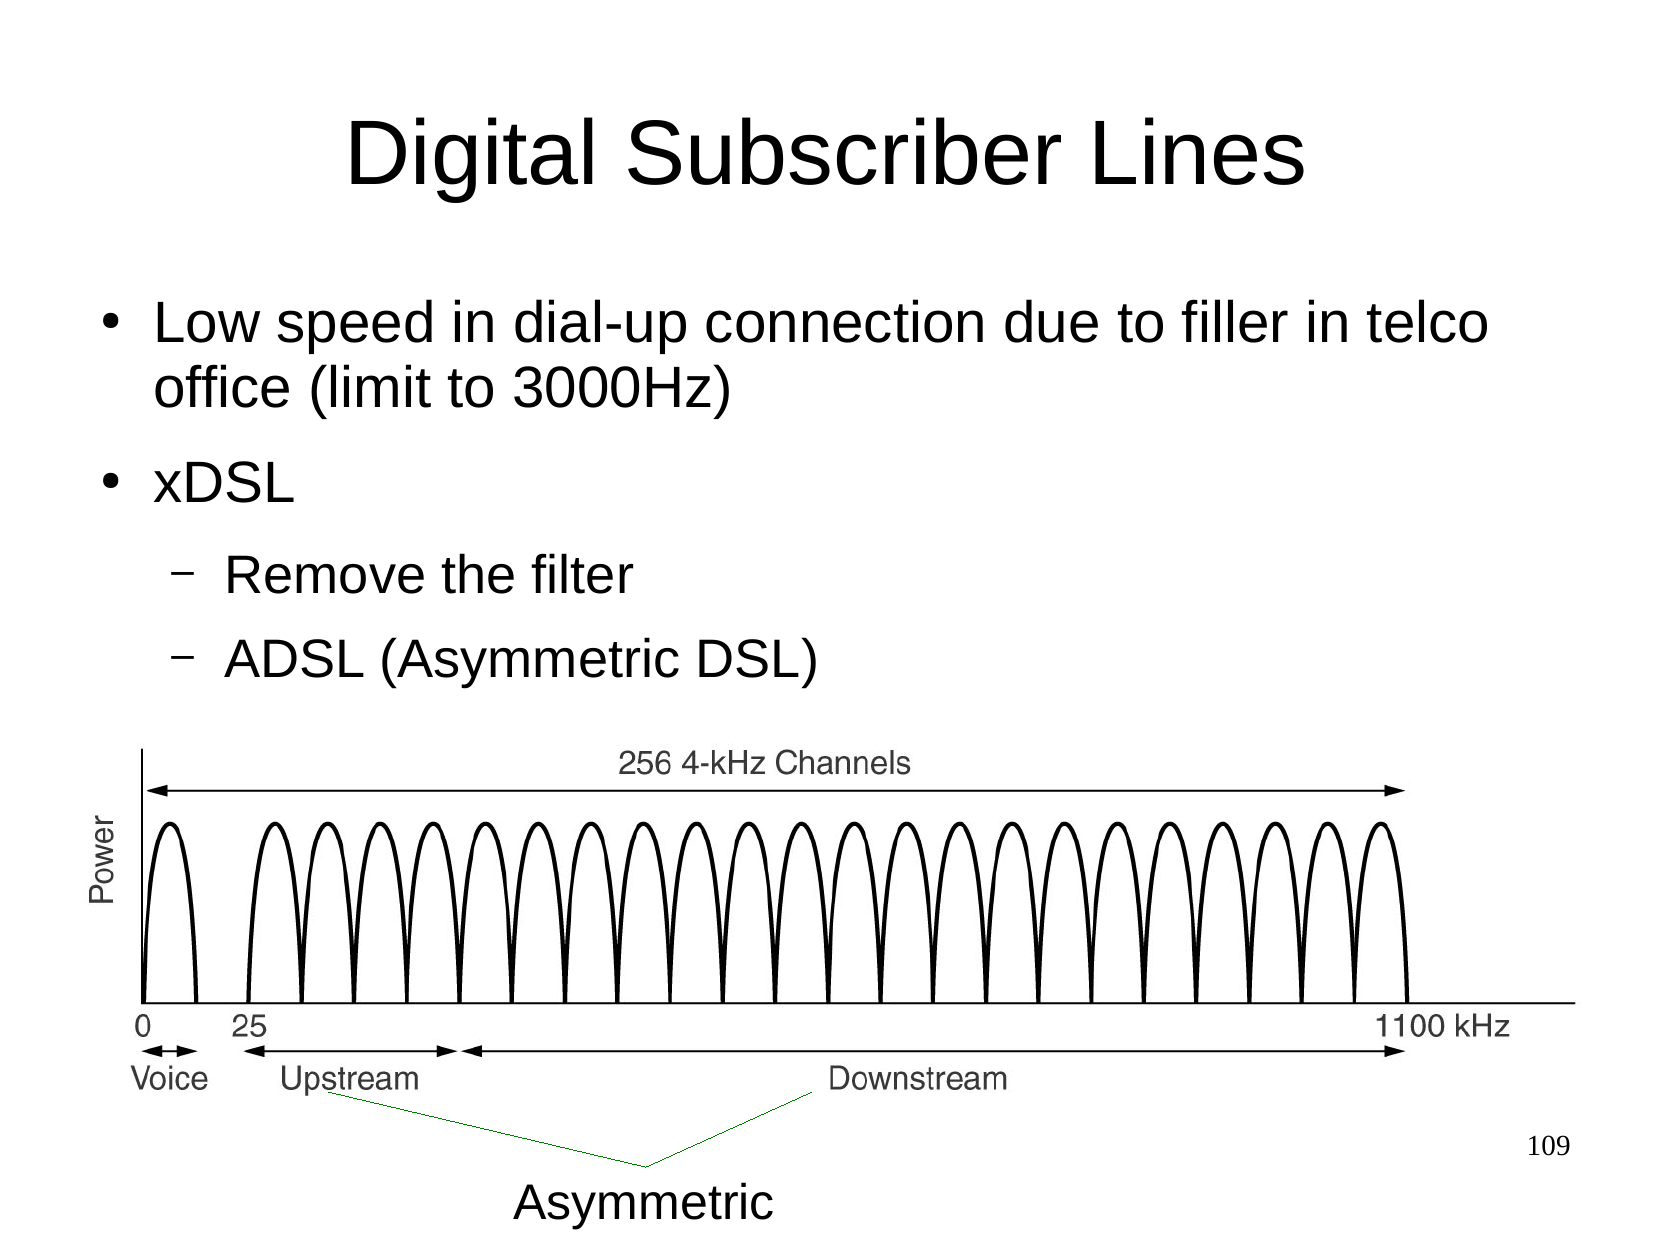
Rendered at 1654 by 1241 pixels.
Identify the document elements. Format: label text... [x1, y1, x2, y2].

title Digital Subscriber Lines [82, 49, 1571, 257]
picture [82, 743, 1583, 1096]
list Low speed in dial-up connection due to filler in telco office (limit to 3000Hz) xDSL Remove the filter ADSL (Asymmetric DSL) [82, 290, 1538, 743]
text_box Asymmetric [499, 1167, 838, 1239]
